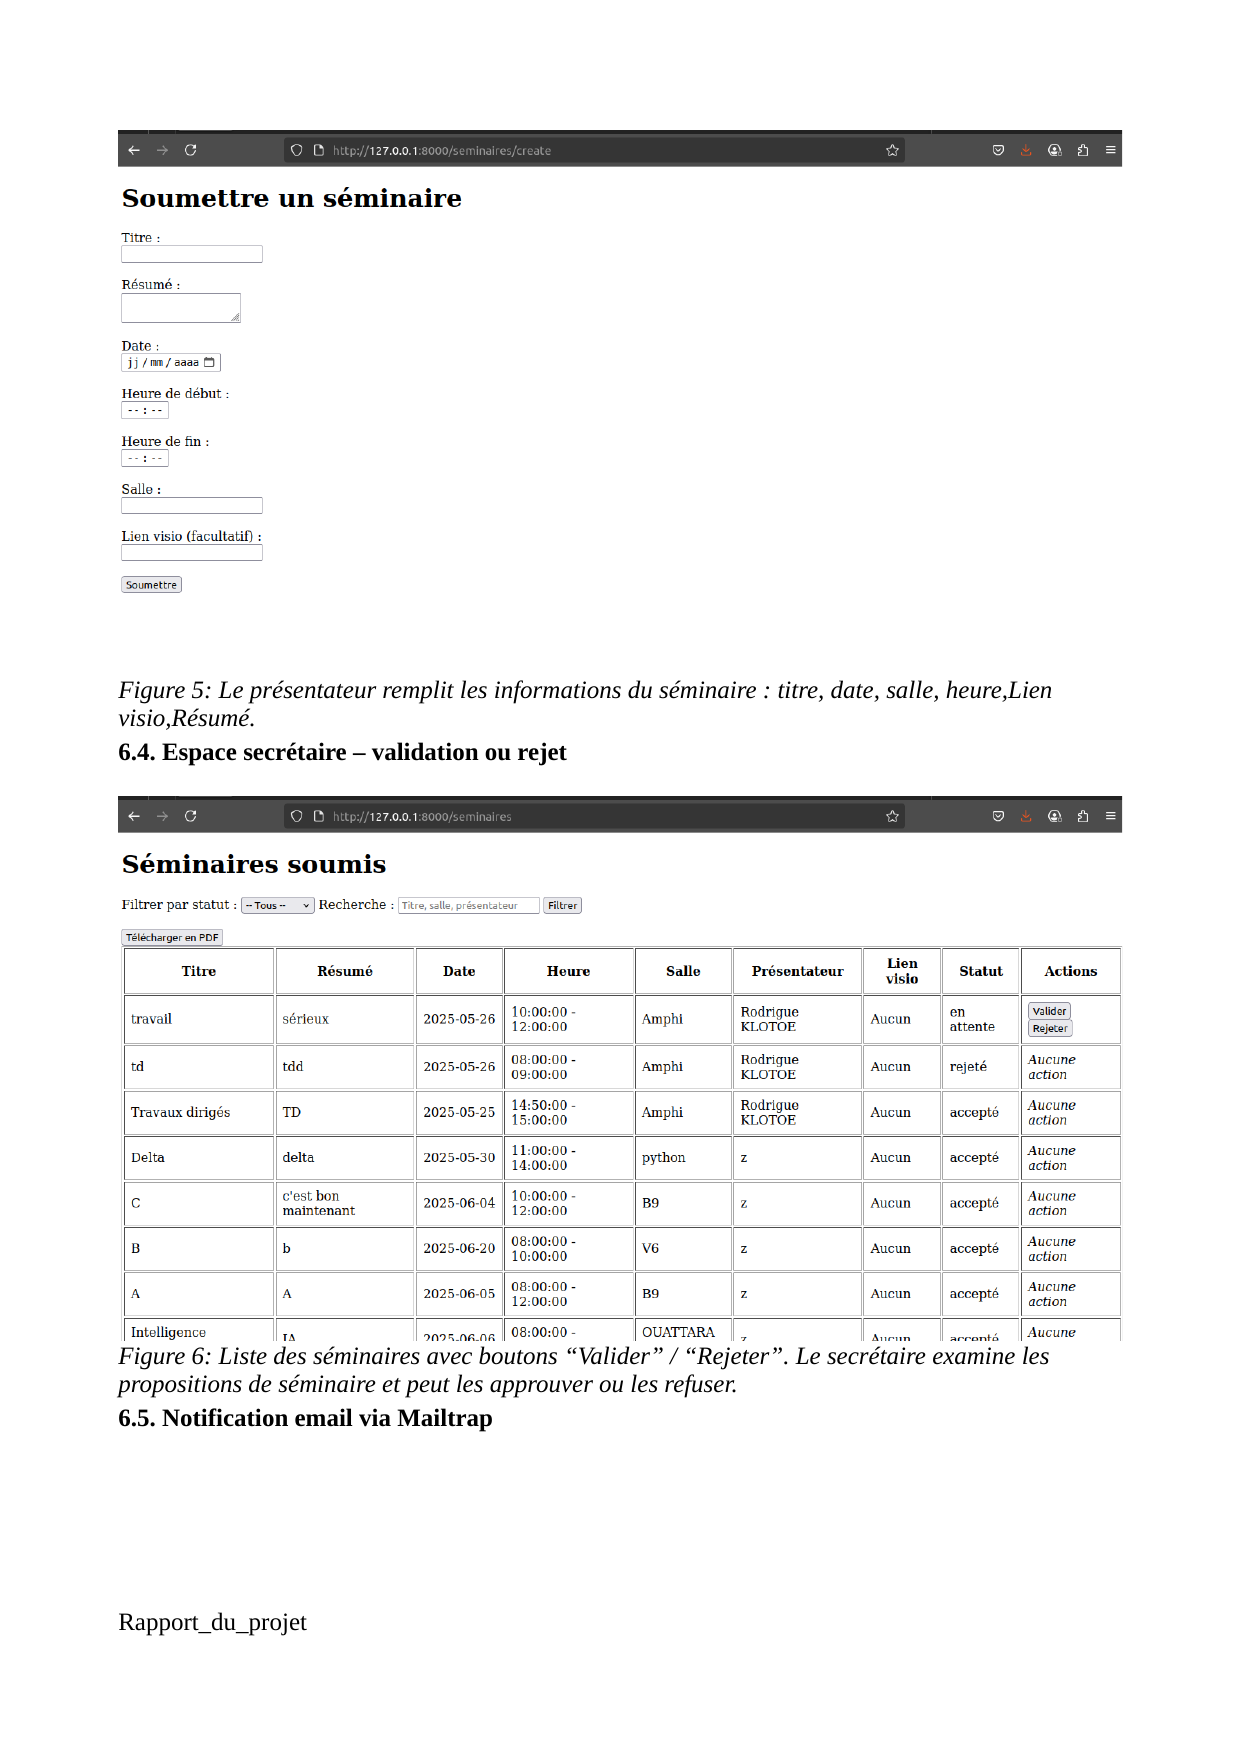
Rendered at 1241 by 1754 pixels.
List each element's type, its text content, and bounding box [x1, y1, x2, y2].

picture [118, 130, 1123, 675]
text [118, 118, 1122, 130]
text [118, 784, 1122, 796]
text Figure 5: Le présentateur remplit les informations du séminaire : titre, date, salle, heure,Lien visio,Résumé. [118, 675, 1122, 732]
text 6.5. Notification email via Mailtrap [118, 1398, 1122, 1431]
picture [118, 796, 1123, 1341]
text 6.4. Espace secrétaire – validation ou rejet [118, 732, 1122, 765]
text Figure 6: Liste des séminaires avec boutons “Valider” / “Rejeter”. Le secrétaire examine les propositions de séminaire et peut les approuver ou les refuser. [118, 1341, 1122, 1398]
